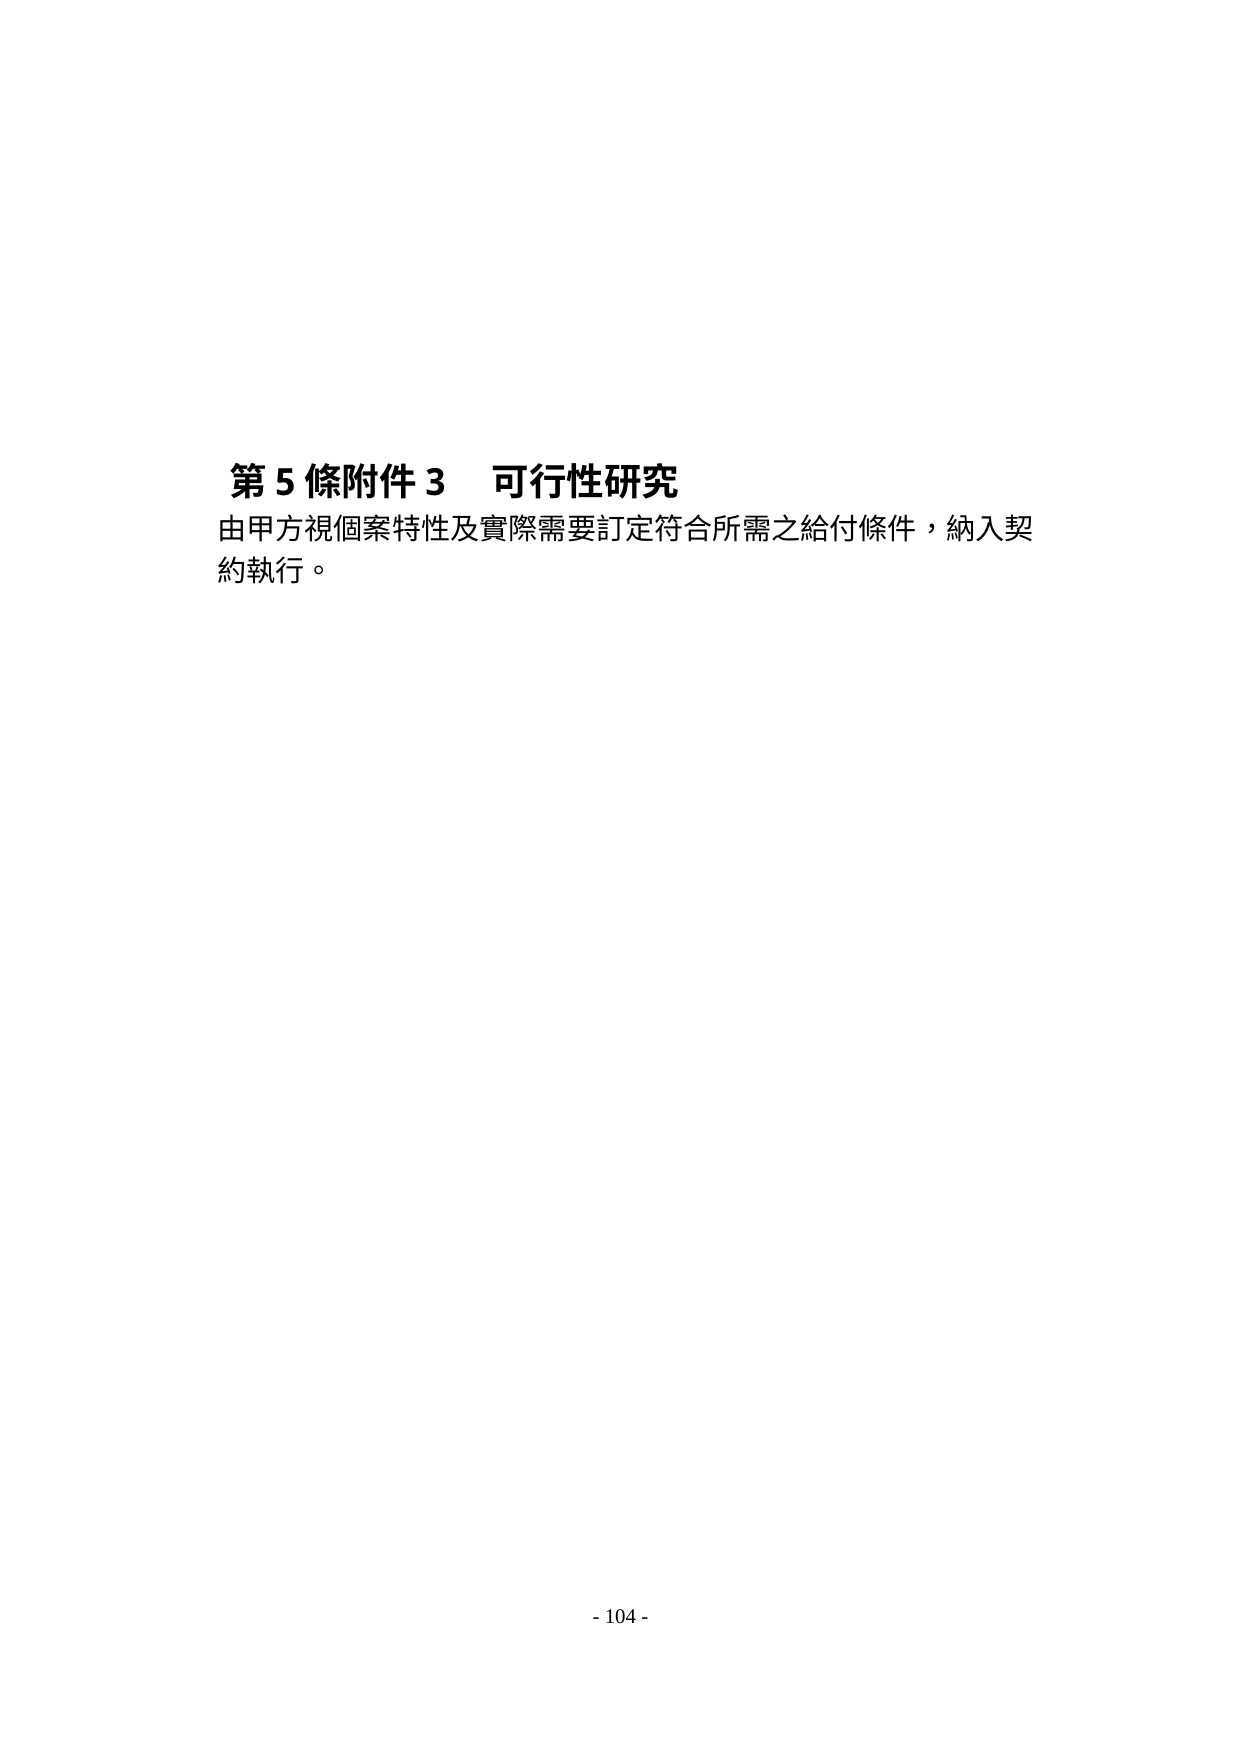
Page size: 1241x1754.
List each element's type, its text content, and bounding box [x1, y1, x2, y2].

text 第5條附件3 可行性研究 [229, 453, 1053, 506]
text 由甲方視個案特性及實際需要訂定符合所需之給付條件，納入契約執行。 [217, 506, 1053, 590]
